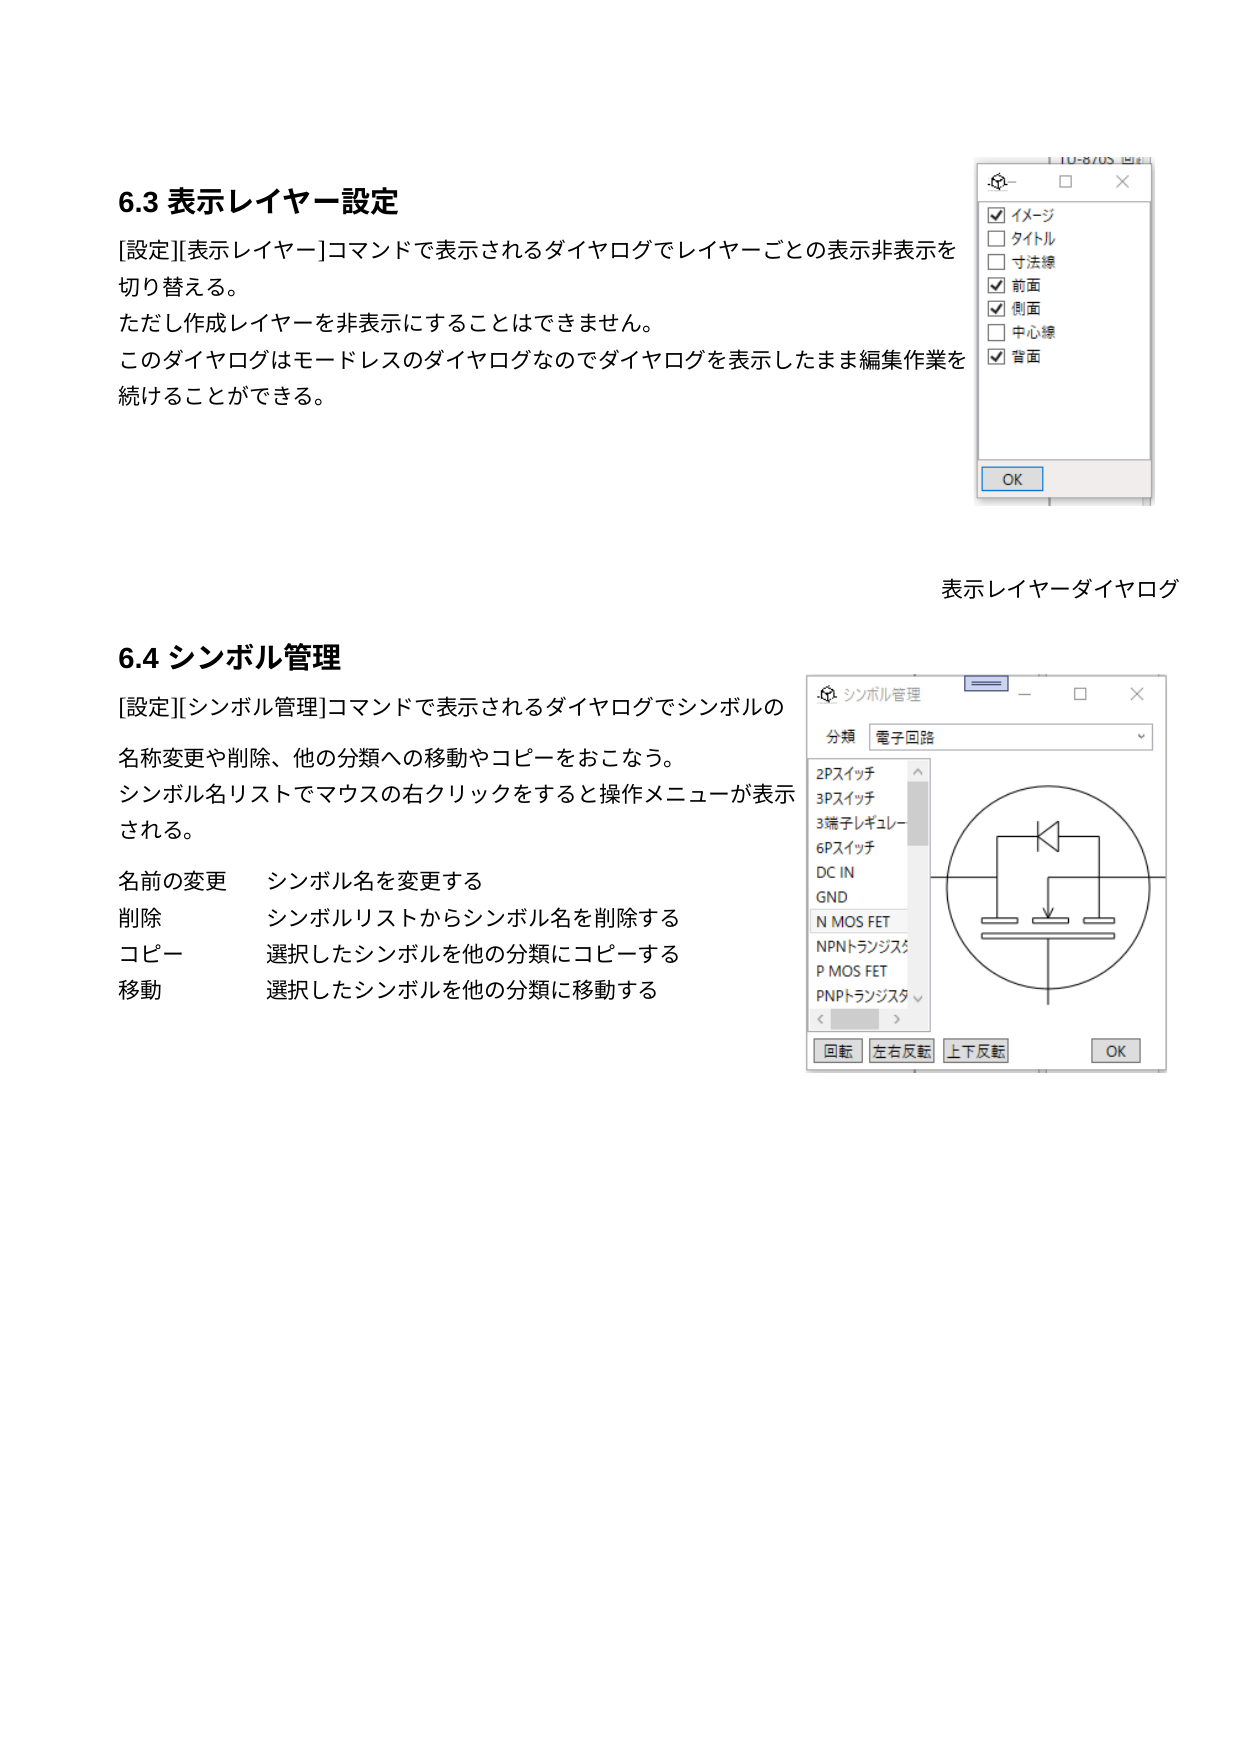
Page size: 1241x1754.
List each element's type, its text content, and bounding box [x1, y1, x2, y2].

text [1168, 741, 1187, 845]
text [設定][表示レイヤー]コマンドで表示されるダイヤログでレイヤーごとの表示非表示を切り替える。 ただし作成レイヤーを非表示にすることはできません。 このダイヤログはモードレスのダイヤログなのでダイヤログを表示したまま編集作業を続けることができる。 [118, 233, 973, 411]
text [1168, 864, 1187, 1005]
text [設定][シンボル管理]コマンドで表示されるダイヤログでシンボルの [118, 690, 805, 721]
text [1156, 233, 1187, 411]
picture [973, 157, 1156, 506]
text 名称変更や削除、他の分類への移動やコピーをおこなう。 シンボル名リストでマウスの右クリックをすると操作メニューが表示される。 [118, 741, 805, 845]
subtitle 6.4 シンボル管理 [118, 635, 1187, 677]
text 名前の変更 シンボル名を変更する 削除 シンボルリストからシンボル名を削除する コピー 選択したシンボルを他の分類にコピーする 移動 選択したシンボルを他の分類に移動する [118, 864, 805, 1005]
picture [805, 674, 1168, 1073]
subtitle [1156, 179, 1187, 221]
subtitle 6.3 表示レイヤー設定 [118, 179, 973, 221]
